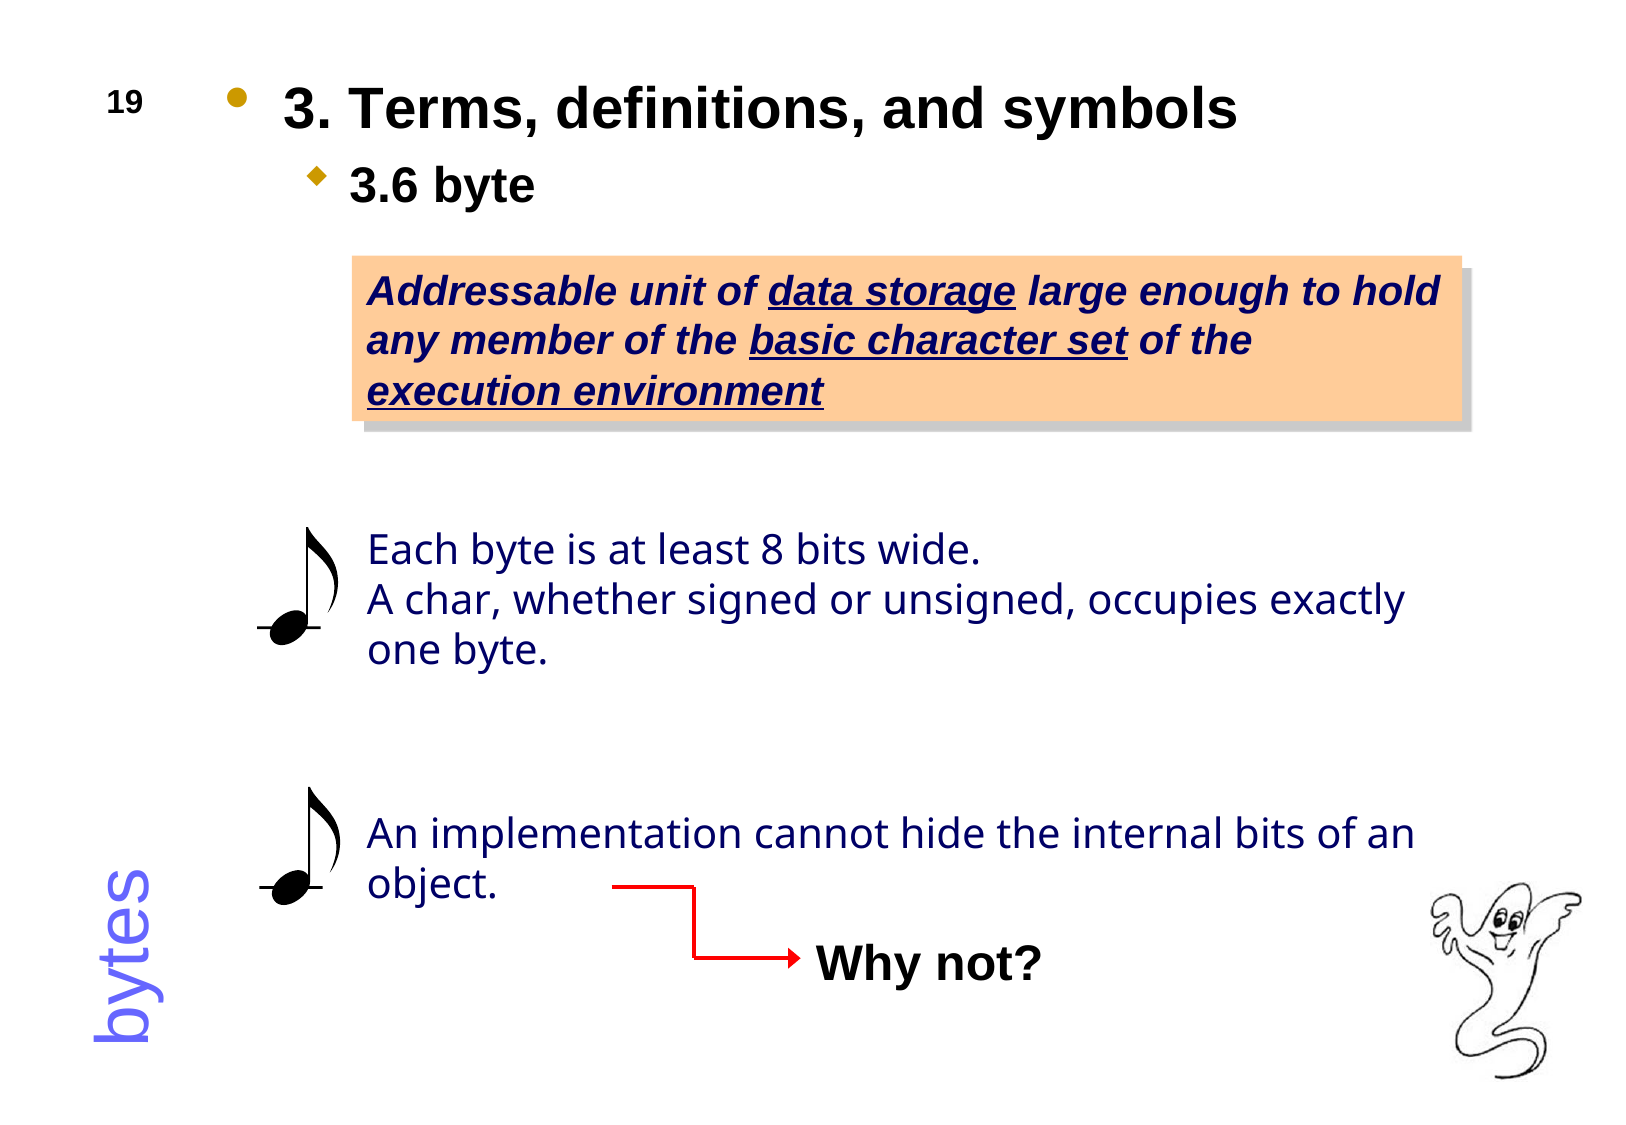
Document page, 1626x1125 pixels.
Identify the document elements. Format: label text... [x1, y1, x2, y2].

text_box Addressable unit of data storage large enough to hold any member of the basic character set of the execution environment [351, 255, 1463, 422]
text_box [257, 527, 339, 646]
list 3. Terms, definitions, and symbols 3.6 byte [212, 62, 1550, 1063]
title bytes [50, 187, 188, 1063]
picture [1430, 881, 1585, 1083]
text_box Each byte is at least 8 bits wide. A char, whether signed or unsigned, occupies exactly one byte. [352, 515, 1463, 681]
text_box Why not? [800, 922, 1300, 998]
text_box An implementation cannot hide the internal bits of an object. [351, 798, 1463, 915]
text_box [259, 786, 341, 906]
